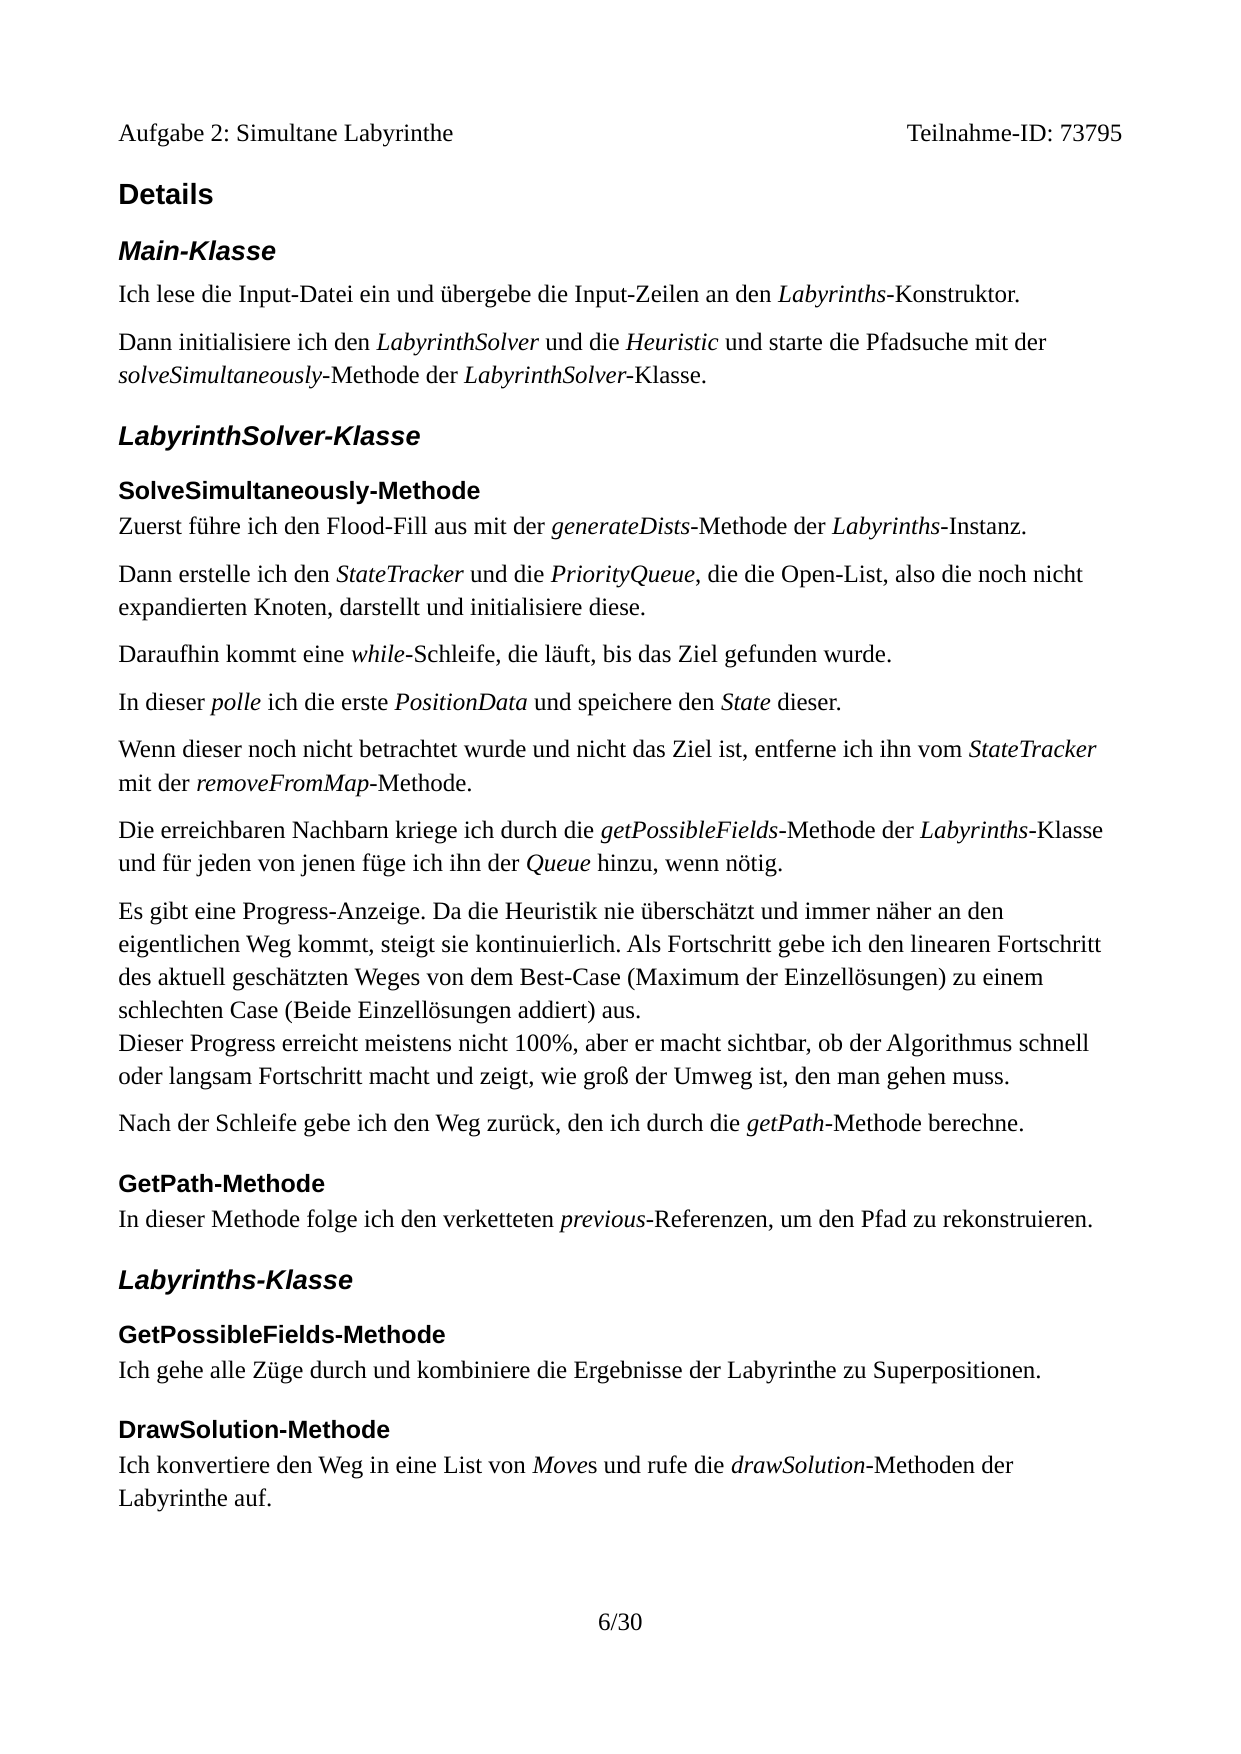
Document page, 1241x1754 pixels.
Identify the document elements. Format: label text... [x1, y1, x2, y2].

subtitle GetPossibleFields-Methode [118, 1320, 1122, 1349]
text Wenn dieser noch nicht betrachtet wurde und nicht das Ziel ist, entferne ich ihn vom StateTracker mit der removeFromMap-Methode. [118, 734, 1122, 796]
subtitle SolveSimultaneously-Methode [118, 476, 1122, 505]
subtitle DrawSolution-Methode [118, 1415, 1122, 1444]
subtitle Labyrinths-Klasse [118, 1264, 1122, 1295]
text Die erreichbaren Nachbarn kriege ich durch die getPossibleFields-Methode der Labyrinths-Klasse und für jeden von jenen füge ich ihn der Queue hinzu, wenn nötig. [118, 815, 1122, 877]
text Ich gehe alle Züge durch und kombiniere die Ergebnisse der Labyrinthe zu Superpositionen. [118, 1355, 1122, 1384]
text In dieser polle ich die erste PositionData und speichere den State dieser. [118, 687, 1122, 716]
text Ich lese die Input-Datei ein und übergebe die Input-Zeilen an den Labyrinths-Konstruktor. [118, 279, 1122, 308]
subtitle GetPath-Methode [118, 1169, 1122, 1197]
text Daraufhin kommt eine while-Schleife, die läuft, bis das Ziel gefunden wurde. [118, 639, 1122, 668]
subtitle LabyrinthSolver-Klasse [118, 420, 1122, 451]
subtitle Main-Klasse [118, 235, 1122, 267]
subtitle Details [118, 177, 1122, 210]
text Ich konvertiere den Weg in eine List von Moves und rufe die drawSolution-Methoden der Labyrinthe auf. [118, 1450, 1122, 1512]
text Zuerst führe ich den Flood-Fill aus mit der generateDists-Methode der Labyrinths-Instanz. [118, 511, 1122, 540]
text Nach der Schleife gebe ich den Weg zurück, den ich durch die getPath-Methode berechne. [118, 1108, 1122, 1137]
text Es gibt eine Progress-Anzeige. Da die Heuristik nie überschätzt und immer näher an den eigentlichen Weg kommt, steigt sie kontinuierlich. Als Fortschritt gebe ich den linearen Fortschritt des aktuell geschätzten Weges von dem Best-Case (Maximum der Einzellösungen) zu einem schlechten Case (Beide Einzellösungen addiert) aus. Dieser Progress erreicht meistens nicht 100%, aber er macht sichtbar, ob der Algorithmus schnell oder langsam Fortschritt macht und zeigt, wie groß der Umweg ist, den man gehen muss. [118, 896, 1122, 1090]
text In dieser Methode folge ich den verketteten previous-Referenzen, um den Pfad zu rekonstruieren. [118, 1204, 1122, 1232]
text Dann erstelle ich den StateTracker und die PriorityQueue, die die Open-List, also die noch nicht expandierten Knoten, darstellt und initialisiere diese. [118, 559, 1122, 621]
text Dann initialisiere ich den LabyrinthSolver und die Heuristic und starte die Pfadsuche mit der solveSimultaneously-Methode der LabyrinthSolver-Klasse. [118, 327, 1122, 388]
